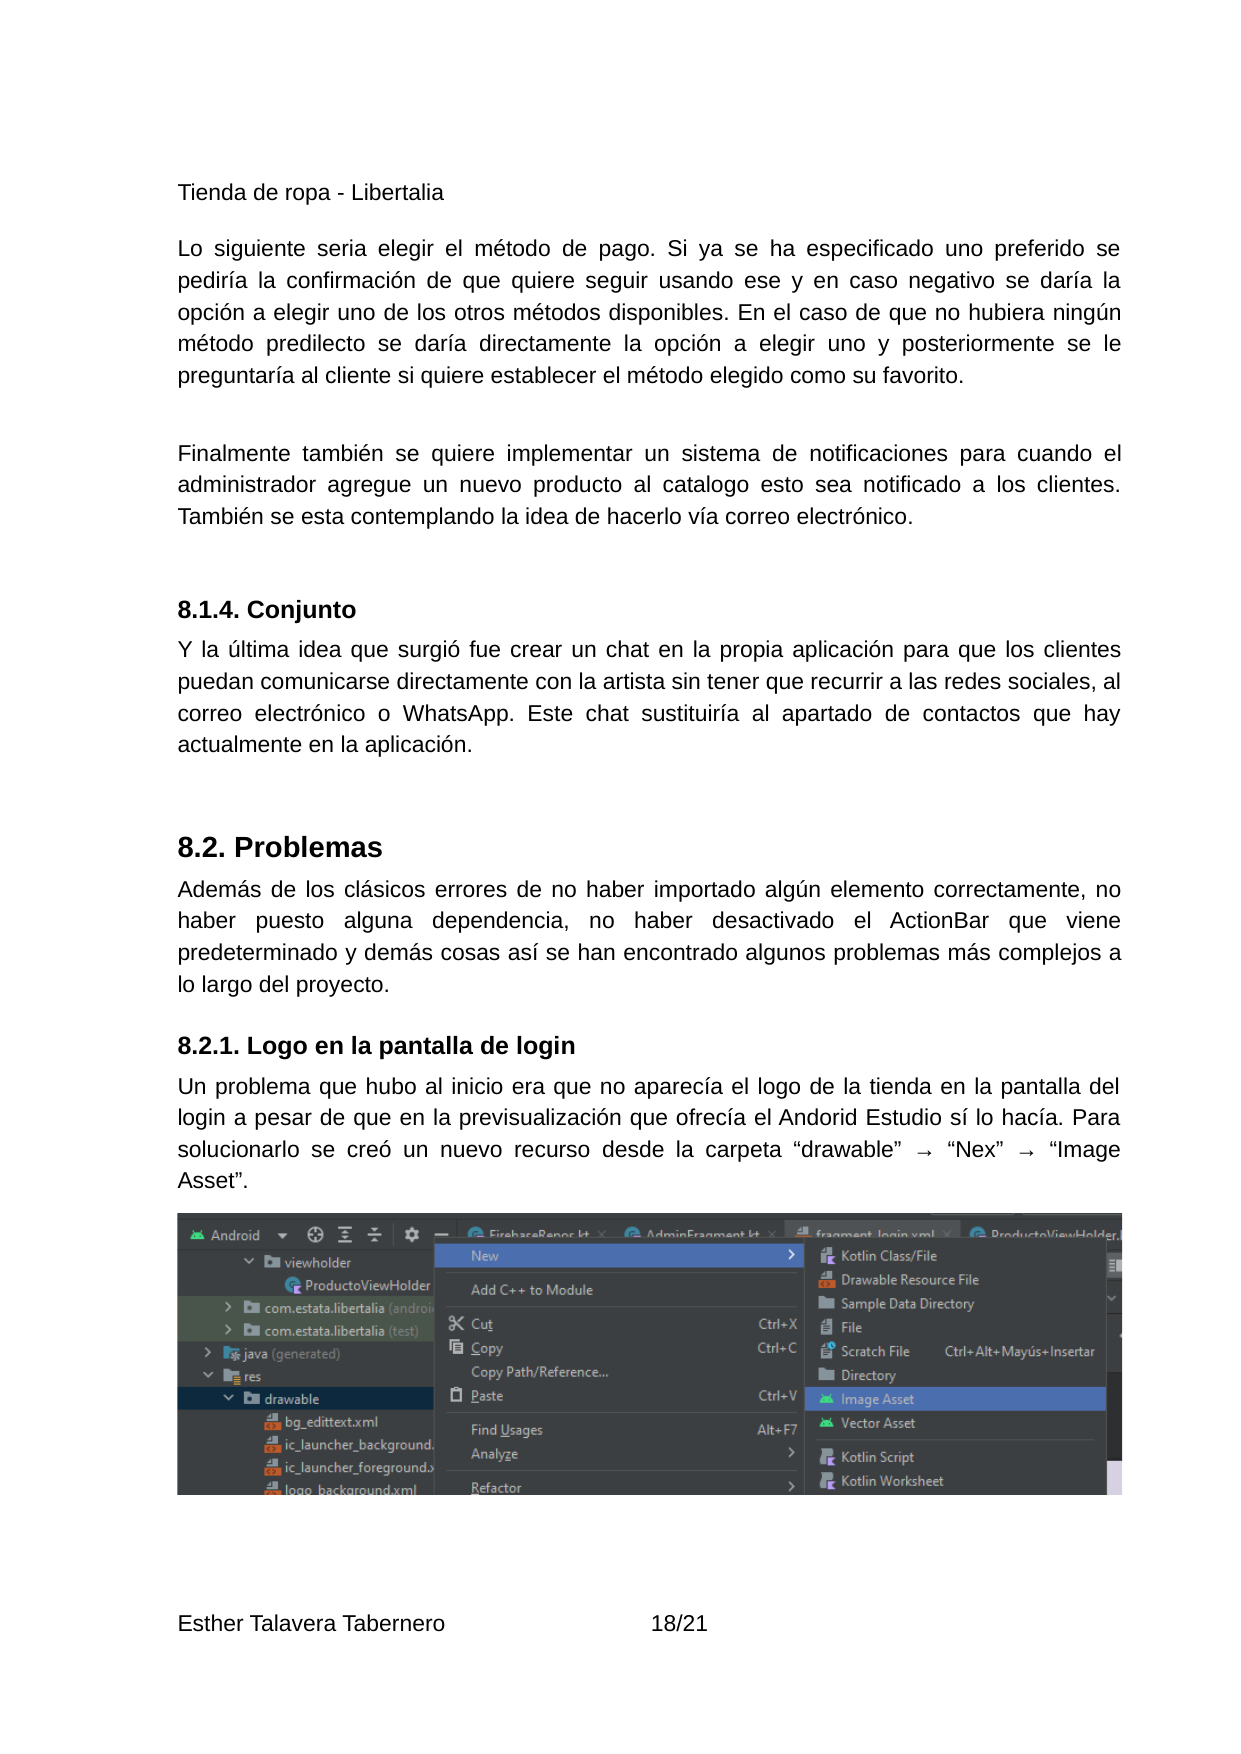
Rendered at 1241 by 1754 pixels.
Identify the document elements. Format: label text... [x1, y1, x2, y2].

subtitle 8.2. Problemas [177, 830, 1122, 863]
picture [177, 1213, 1123, 1495]
text Lo siguiente seria elegir el método de pago. Si ya se ha especificado uno preferido se pediría la confirmación de que quiere seguir usando ese y en caso negativo se daría la opción a elegir uno de los otros métodos disponibles. En el caso de que no hubiera ningún método predilecto se daría directamente la opción a elegir uno y posteriormente se le preguntaría al cliente si quiere establecer el método elegido como su favorito. [177, 235, 1122, 388]
subtitle 8.1.4. Conjunto [177, 595, 1122, 624]
text Un problema que hubo al inicio era que no aparecía el logo de la tienda en la pantalla del login a pesar de que en la previsualización que ofrecía el Andorid Estudio sí lo hacía. Para solucionarlo se creó un nuevo recurso desde la carpeta “drawable” → “Nex” → “Image Asset”. [177, 1073, 1122, 1194]
text Y la última idea que surgió fue crear un chat en la propia aplicación para que los clientes puedan comunicarse directamente con la artista sin tener que recurrir a las redes sociales, al correo electrónico o WhatsApp. Este chat sustituiría al apartado de contactos que hay actualmente en la aplicación. [177, 636, 1122, 757]
text Además de los clásicos errores de no haber importado algún elemento correctamente, no haber puesto alguna dependencia, no haber desactivado el ActionBar que viene predeterminado y demás cosas así se han encontrado algunos problemas más complejos a lo largo del proyecto. [177, 876, 1122, 997]
subtitle 8.2.1. Logo en la pantalla de login [177, 1031, 1122, 1060]
text Finalmente también se quiere implementar un sistema de notificaciones para cuando el administrador agregue un nuevo producto al catalogo esto sea notificado a los clientes. También se esta contemplando la idea de hacerlo vía correo electrónico. [177, 439, 1122, 529]
